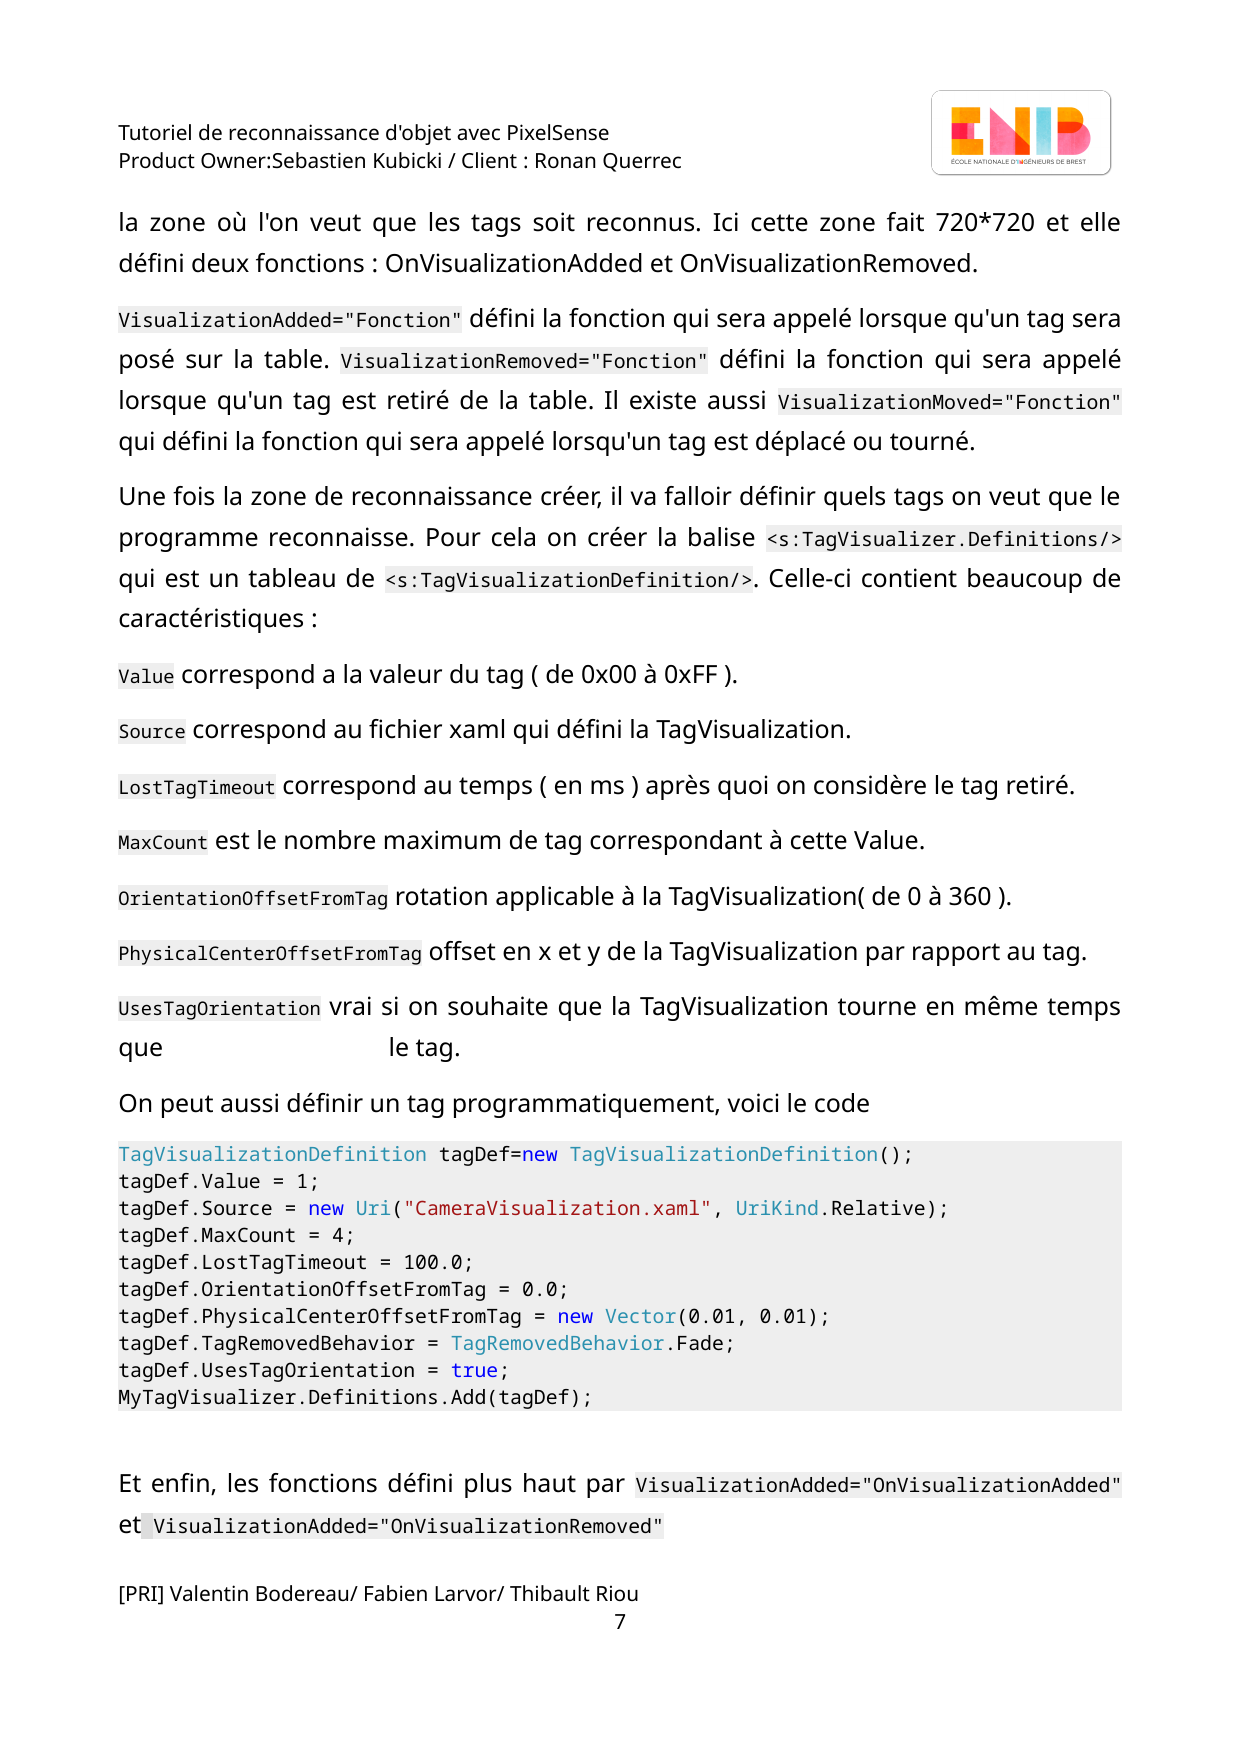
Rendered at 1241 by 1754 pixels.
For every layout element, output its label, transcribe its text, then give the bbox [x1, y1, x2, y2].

picture [930, 90, 1113, 177]
text tagDef.LostTagTimeout = 100.0; [118, 1249, 1122, 1276]
text MaxCount est le nombre maximum de tag correspondant à cette Value. [118, 823, 1122, 857]
text Value correspond a la valeur du tag ( de 0x00 à 0xFF ). [118, 657, 1122, 691]
text LostTagTimeout correspond au temps ( en ms ) après quoi on considère le tag retiré. [118, 767, 1122, 801]
text PhysicalCenterOffsetFromTag offset en x et y de la TagVisualization par rapport au tag. [118, 934, 1122, 968]
text la zone où l'on veut que les tags soit reconnus. Ici cette zone fait 720*720 et elle défini deux fonctions : OnVisualizationAdded et OnVisualizationRemoved. [118, 204, 1122, 279]
text Une fois la zone de reconnaissance créer, il va falloir définir quels tags on veut que le programme reconnaisse. Pour cela on créer la balise <s:TagVisualizer.Definitions/> qui est un tableau de <s:TagVisualizationDefinition/>. Celle-ci contient beaucoup de caractéristiques : [118, 479, 1122, 635]
text Source correspond au fichier xaml qui défini la TagVisualization. [118, 712, 1122, 746]
text tagDef.OrientationOffsetFromTag = 0.0; [118, 1276, 1122, 1303]
text tagDef.Source = new Uri("CameraVisualization.xaml", UriKind.Relative); [118, 1195, 1122, 1222]
text OrientationOffsetFromTag rotation applicable à la TagVisualization( de 0 à 360 ). [118, 878, 1122, 912]
text TagVisualizationDefinition tagDef=new TagVisualizationDefinition(); [118, 1141, 1122, 1168]
text tagDef.UsesTagOrientation = true; [118, 1357, 1122, 1383]
text tagDef.Value = 1; [118, 1168, 1122, 1195]
text UsesTagOrientation vrai si on souhaite que la TagVisualization tourne en même temps que le tag. [118, 989, 1122, 1064]
text VisualizationAdded="Fonction" défini la fonction qui sera appelé lorsque qu'un tag sera posé sur la table. VisualizationRemoved="Fonction" défini la fonction qui sera appelé lorsque qu'un tag est retiré de la table. Il existe aussi VisualizationMoved="Fonction" qui défini la fonction qui sera appelé lorsqu'un tag est déplacé ou tourné. [118, 301, 1122, 457]
text tagDef.TagRemovedBehavior = TagRemovedBehavior.Fade; [118, 1329, 1122, 1357]
text tagDef.PhysicalCenterOffsetFromTag = new Vector(0.01, 0.01); [118, 1303, 1122, 1329]
text Et enfin, les fonctions défini plus haut par VisualizationAdded="OnVisualizationAdded" et VisualizationAdded="OnVisualizationRemoved" [118, 1466, 1122, 1541]
text On peut aussi définir un tag programmatiquement, voici le code [118, 1085, 1122, 1119]
text MyTagVisualizer.Definitions.Add(tagDef); [118, 1383, 1122, 1411]
text tagDef.MaxCount = 4; [118, 1222, 1122, 1249]
